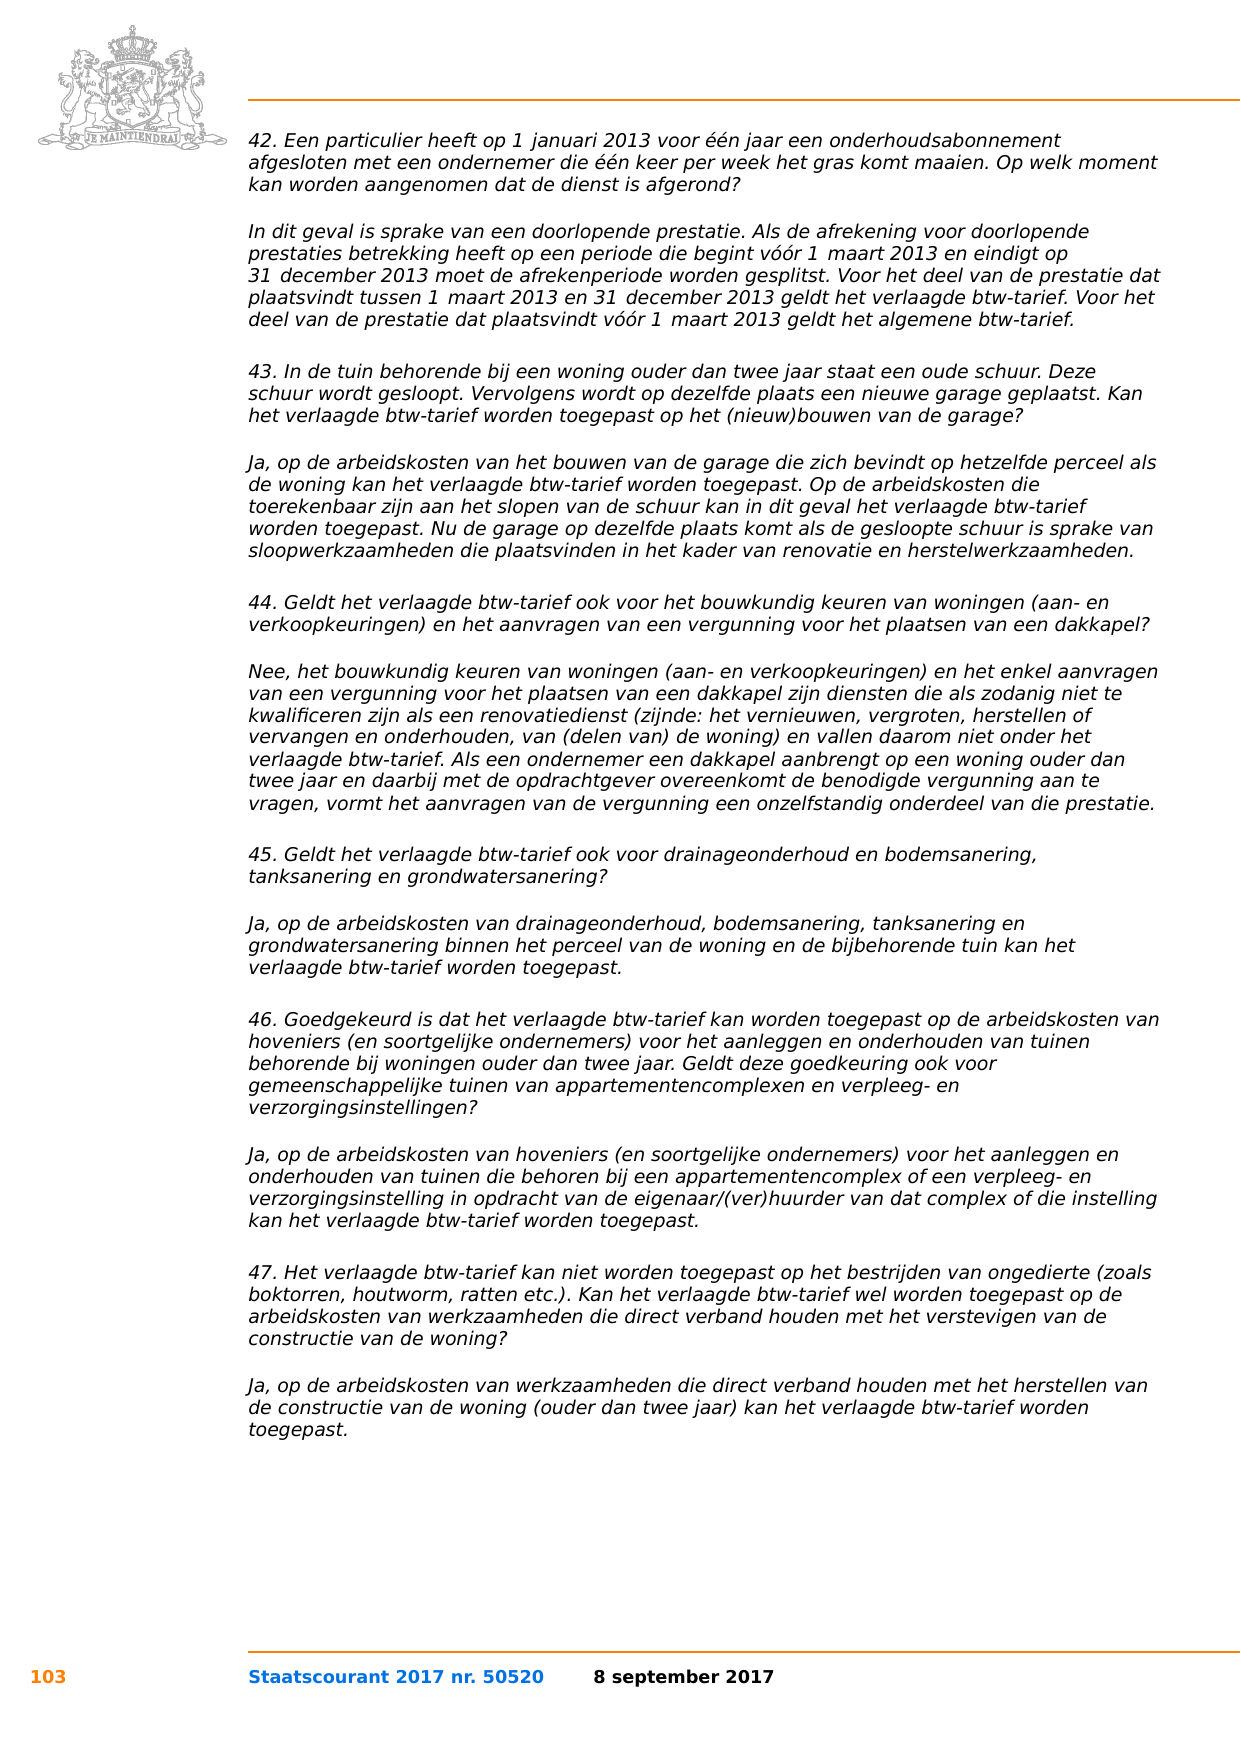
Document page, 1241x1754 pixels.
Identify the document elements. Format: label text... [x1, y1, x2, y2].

text Nee, het bouwkundig keuren van woningen (aan- en verkoopkeuringen) en het enkel aanvragen van een vergunning voor het plaatsen van een dakkapel zijn diensten die als zodanig niet te kwalificeren zijn als een renovatiedienst (zijnde: het vernieuwen, vergroten, herstellen of vervangen en onderhouden, van (delen van) de woning) en vallen daarom niet onder het verlaagde btw-tarief. Als een ondernemer een dakkapel aanbrengt op een woning ouder dan twee jaar en daarbij met de opdrachtgever overeenkomt de benodigde vergunning aan te vragen, vormt het aanvragen van de vergunning een onzelfstandig onderdeel van die prestatie. [248, 661, 1163, 814]
subtitle 43. In de tuin behorende bij een woning ouder dan twee jaar staat een oude schuur. Deze schuur wordt gesloopt. Vervolgens wordt op dezelfde plaats een nieuwe garage geplaatst. Kan het verlaagde btw-tarief worden toegepast op het (nieuw)bouwen van de garage? [248, 361, 1163, 427]
text Ja, op de arbeidskosten van het bouwen van de garage die zich bevindt op hetzelfde perceel als de woning kan het verlaagde btw-tarief worden toegepast. Op de arbeidskosten die toerekenbaar zijn aan het slopen van de schuur kan in dit geval het verlaagde btw-tarief worden toegepast. Nu de garage op dezelfde plaats komt als de gesloopte schuur is sprake van sloopwerkzaamheden die plaatsvinden in het kader van renovatie en herstelwerkzaamheden. [248, 452, 1163, 562]
subtitle 45. Geldt het verlaagde btw-tarief ook voor drainageonderhoud en bodemsanering, tanksanering en grondwatersanering? [248, 844, 1163, 888]
text In dit geval is sprake van een doorlopende prestatie. Als de afrekening voor doorlopende prestaties betrekking heeft op een periode die begint vóór 1 maart 2013 en eindigt op 31 december 2013 moet de afrekenperiode worden gesplitst. Voor het deel van de prestatie dat plaatsvindt tussen 1 maart 2013 en 31 december 2013 geldt het verlaagde btw-tarief. Voor het deel van de prestatie dat plaatsvindt vóór 1 maart 2013 geldt het algemene btw-tarief. [248, 221, 1163, 331]
picture [38, 25, 227, 150]
subtitle 46. Goedgekeurd is dat het verlaagde btw-tarief kan worden toegepast op de arbeidskosten van hoveniers (en soortgelijke ondernemers) voor het aanleggen en onderhouden van tuinen behorende bij woningen ouder dan twee jaar. Geldt deze goedkeuring ook voor gemeenschappelijke tuinen van appartementencomplexen en verpleeg- en verzorgingsinstellingen? [248, 1009, 1163, 1119]
text Ja, op de arbeidskosten van werkzaamheden die direct verband houden met het herstellen van de constructie van de woning (ouder dan twee jaar) kan het verlaagde btw-tarief worden toegepast. [248, 1375, 1163, 1441]
subtitle 42. Een particulier heeft op 1 januari 2013 voor één jaar een onderhoudsabonnement afgesloten met een ondernemer die één keer per week het gras komt maaien. Op welk moment kan worden aangenomen dat de dienst is afgerond? [248, 130, 1163, 196]
text Ja, op de arbeidskosten van hoveniers (en soortgelijke ondernemers) voor het aanleggen en onderhouden van tuinen die behoren bij een appartementencomplex of een verpleeg- en verzorgingsinstelling in opdracht van de eigenaar/(ver)huurder van dat complex of die instelling kan het verlaagde btw-tarief worden toegepast. [248, 1144, 1163, 1232]
text Ja, op de arbeidskosten van drainageonderhoud, bodemsanering, tanksanering en grondwatersanering binnen het perceel van de woning en de bijbehorende tuin kan het verlaagde btw-tarief worden toegepast. [248, 913, 1163, 979]
subtitle 44. Geldt het verlaagde btw-tarief ook voor het bouwkundig keuren van woningen (aan- en verkoopkeuringen) en het aanvragen van een vergunning voor het plaatsen van een dakkapel? [248, 592, 1163, 636]
subtitle 47. Het verlaagde btw-tarief kan niet worden toegepast op het bestrijden van ongedierte (zoals boktorren, houtworm, ratten etc.). Kan het verlaagde btw-tarief wel worden toegepast op de arbeidskosten van werkzaamheden die direct verband houden met het verstevigen van de constructie van de woning? [248, 1262, 1163, 1350]
